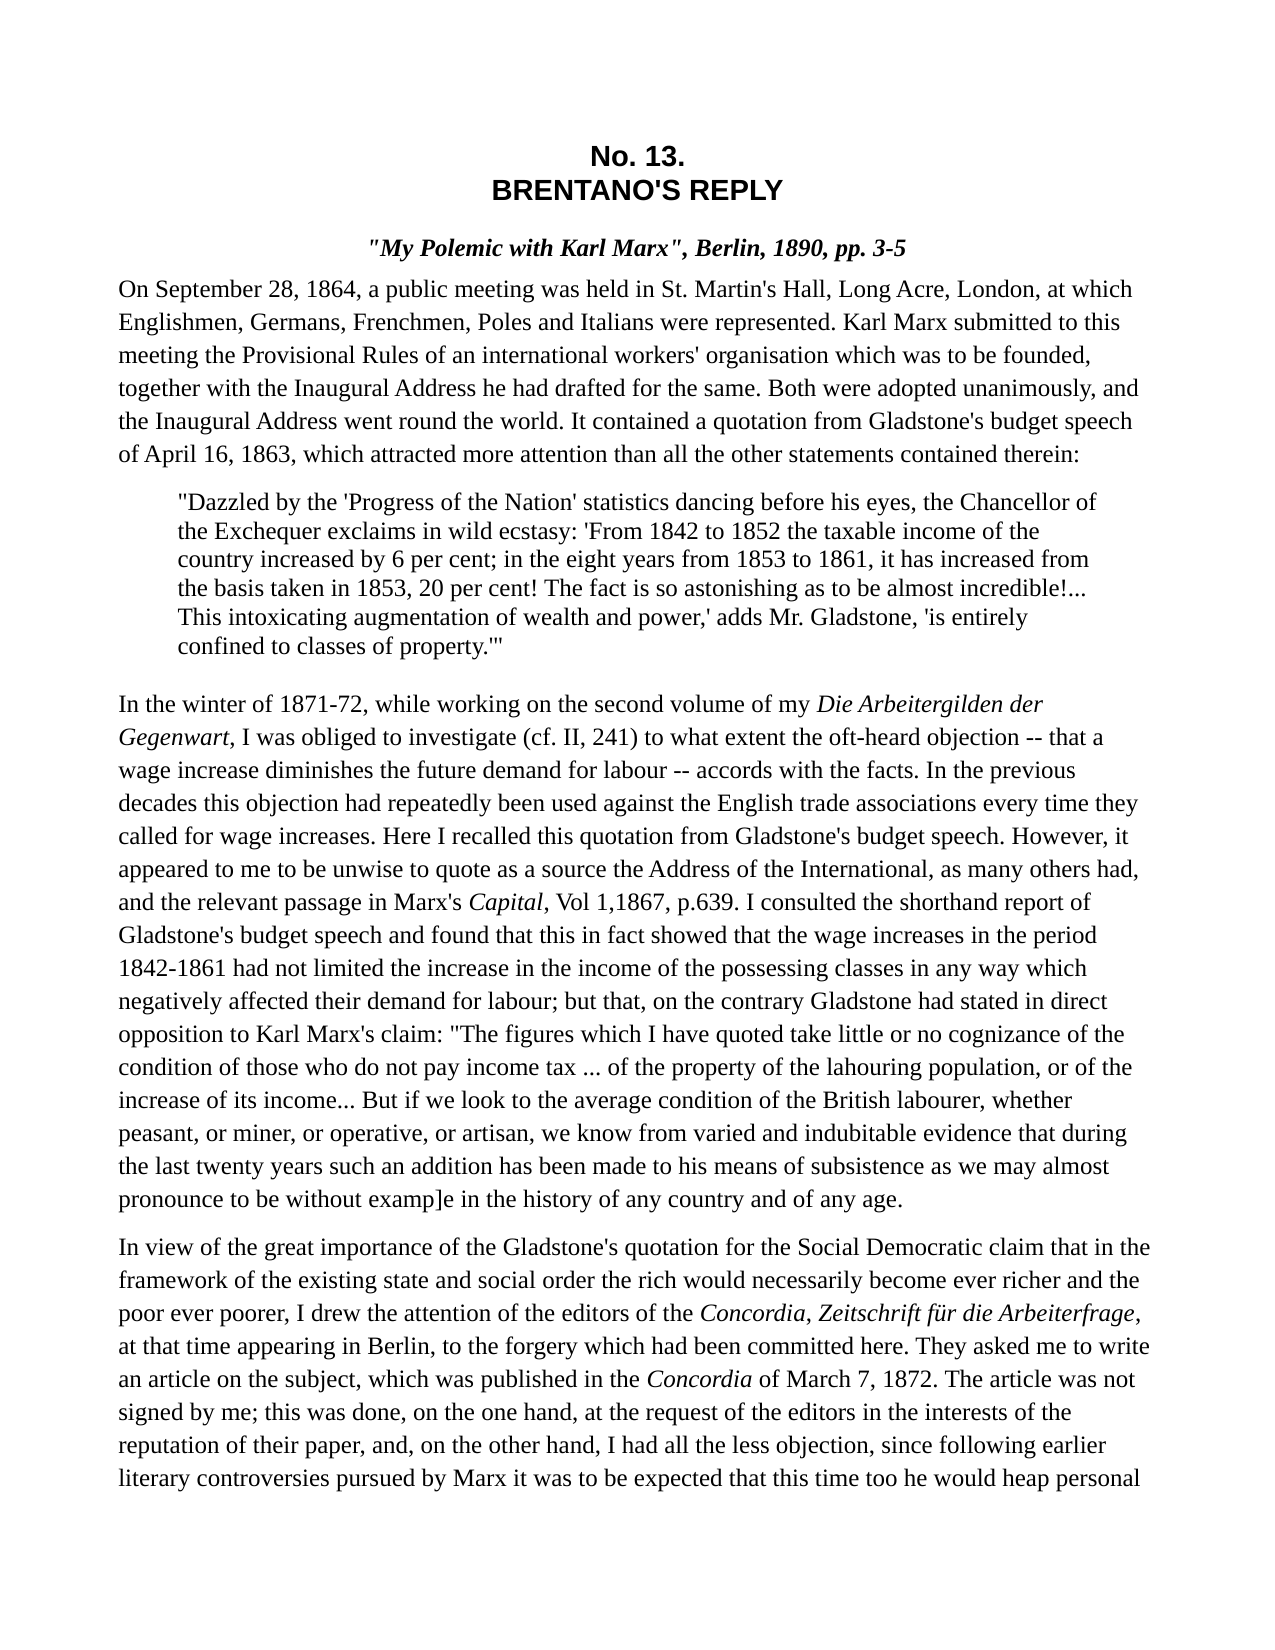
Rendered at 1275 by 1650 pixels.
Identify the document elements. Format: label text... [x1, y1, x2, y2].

subtitle No. 13. BRENTANO'S REPLY [118, 139, 1157, 206]
text "Dazzled by the 'Progress of the Nation' statistics dancing before his eyes, the Chancellor of the Exchequer exclaims in wild ecstasy: 'From 1842 to 1852 the taxable income of the country increased by 6 per cent; in the eight years from 1853 to 1861, it has increased from the basis taken in 1853, 20 per cent! The fact is so astonishing as to be almost incredible!... This intoxicating augmentation of wealth and power,' adds Mr. Gladstone, 'is entirely confined to classes of property.'" [177, 487, 1098, 659]
text In view of the great importance of the Gladstone's quotation for the Social Democratic claim that in the framework of the existing state and social order the rich would necessarily become ever richer and the poor ever poorer, I drew the attention of the editors of the Concordia, Zeitschrift für die Arbeiterfrage, at that time appearing in Berlin, to the forgery which had been committed here. They asked me to write an article on the subject, which was published in the Concordia of March 7, 1872. The article was not signed by me; this was done, on the one hand, at the request of the editors in the interests of the reputation of their paper, and, on the other hand, I had all the less objection, since following earlier literary controversies pursued by Marx it was to be expected that this time too he would heap personal [118, 1232, 1157, 1492]
text On September 28, 1864, a public meeting was held in St. Martin's Hall, Long Acre, London, at which Englishmen, Germans, Frenchmen, Poles and Italians were represented. Karl Marx submitted to this meeting the Provisional Rules of an international workers' organisation which was to be founded, together with the Inaugural Address he had drafted for the same. Both were adopted unanimously, and the Inaugural Address went round the world. It contained a quotation from Gladstone's budget speech of April 16, 1863, which attracted more attention than all the other statements contained therein: [118, 274, 1157, 468]
text In the winter of 1871-72, while working on the second volume of my Die Arbeitergilden der Gegenwart, I was obliged to investigate (cf. II, 241) to what extent the oft-heard objection -- that a wage increase diminishes the future demand for labour -- accords with the facts. In the previous decades this objection had repeatedly been used against the English trade associations every time they called for wage increases. Here I recalled this quotation from Gladstone's budget speech. However, it appeared to me to be unwise to quote as a source the Address of the International, as many others had, and the relevant passage in Marx's Capital, Vol 1,1867, p.639. I consulted the shorthand report of Gladstone's budget speech and found that this in fact showed that the wage increases in the period 1842-1861 had not limited the increase in the income of the possessing classes in any way which negatively affected their demand for labour; but that, on the contrary Gladstone had stated in direct opposition to Karl Marx's claim: "The figures which I have quoted take little or no cognizance of the condition of those who do not pay income tax ... of the property of the lahouring population, or of the increase of its income... But if we look to the average condition of the British labourer, whether peasant, or miner, or operative, or artisan, we know from varied and indubitable evidence that during the last twenty years such an addition has been made to his means of subsistence as we may almost pronounce to be without examp]e in the history of any country and of any age. [118, 689, 1157, 1213]
subtitle "My Polemic with Karl Marx", Berlin, 1890, pp. 3-5 [118, 233, 1157, 262]
